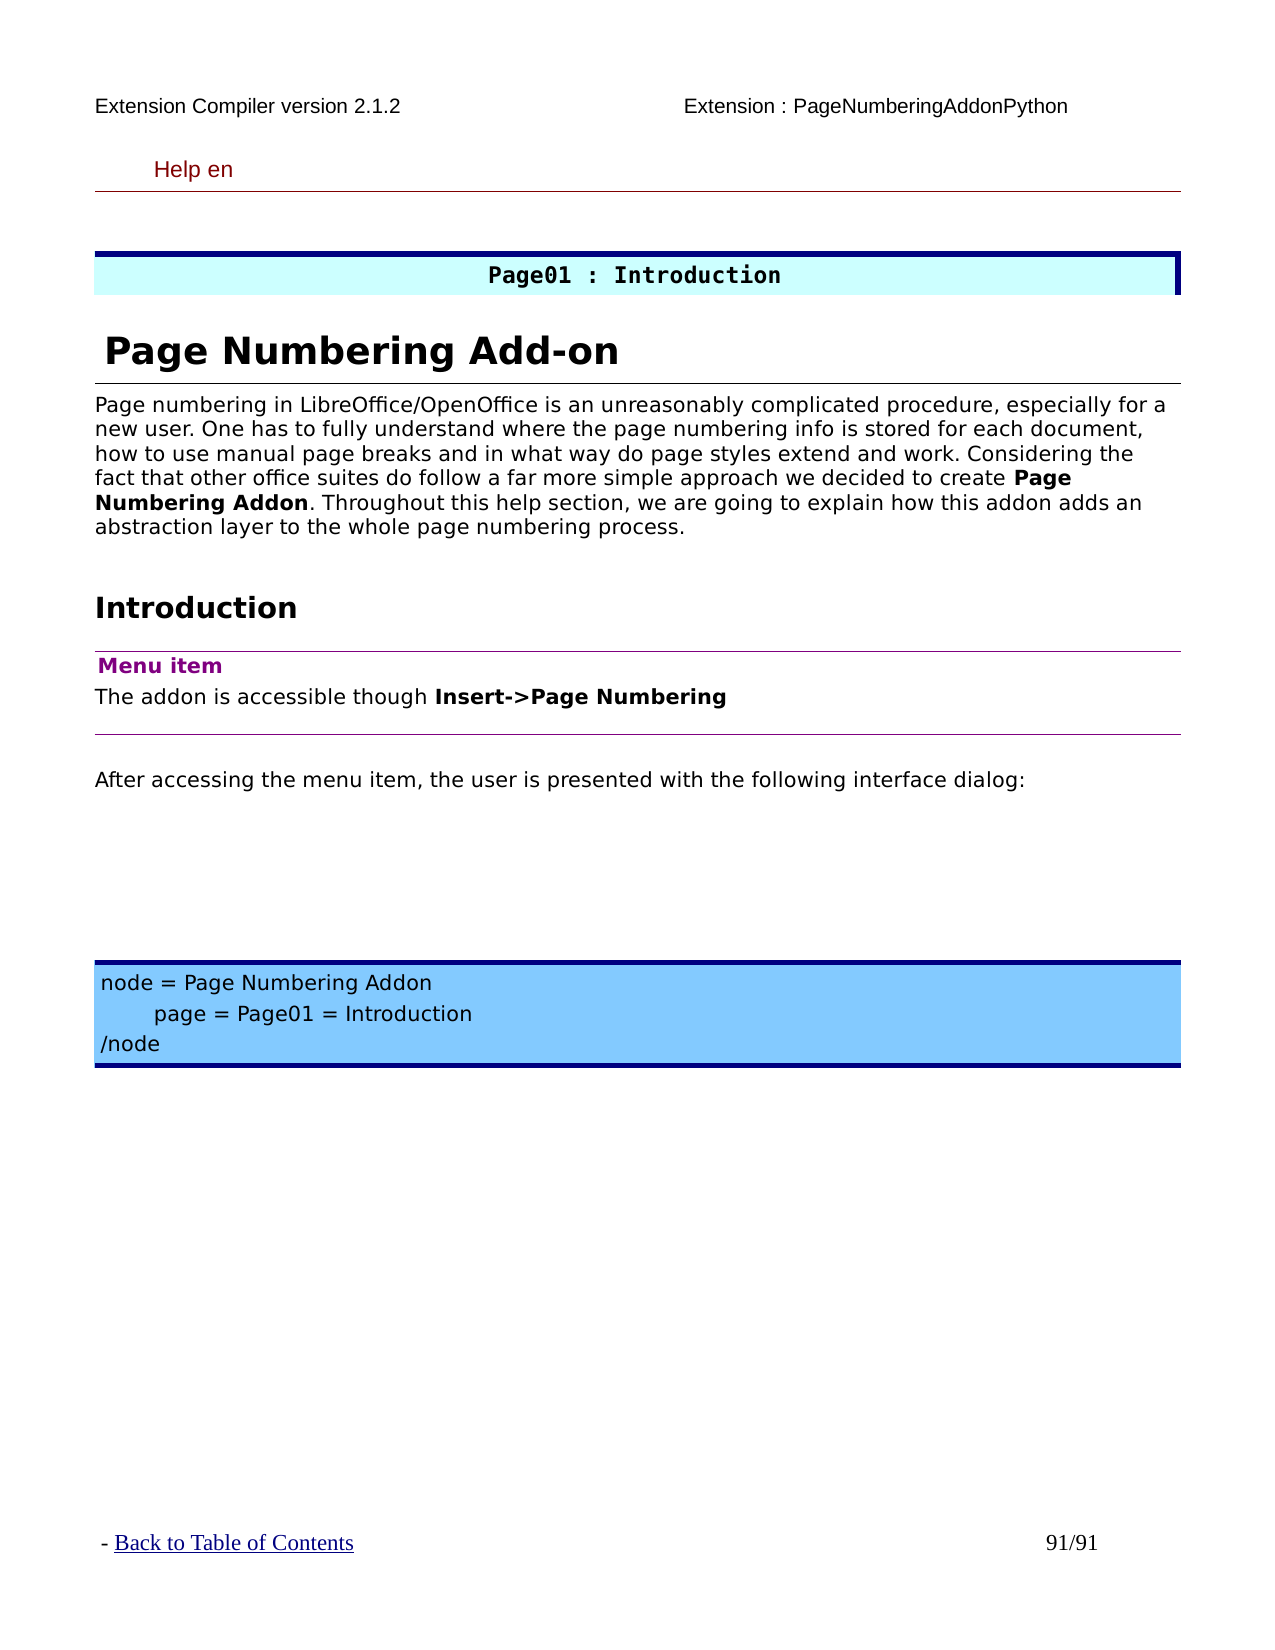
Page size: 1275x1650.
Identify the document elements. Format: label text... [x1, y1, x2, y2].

text Menu item [94, 652, 1181, 682]
text Page01 : Introduction [94, 252, 1175, 295]
text /node [94, 1021, 1181, 1068]
text Introduction [94, 592, 1181, 626]
text Page Numbering Add-on [94, 320, 1181, 383]
text node = Page Numbering Addon [94, 961, 1181, 991]
text Page numbering in LibreOffice/OpenOffice is an unreasonably complicated procedure, especially for a new user. One has to fully understand where the page numbering info is stored for each document, how to use manual page breaks and in what way do page styles extend and work. Considering the fact that other office suites do follow a far more simple approach we decided to create Page Numbering Addon. Throughout this help section, we are going to explain how this addon adds an abstraction layer to the whole page numbering process. [94, 393, 1181, 539]
text Help en [94, 147, 1181, 192]
text After accessing the menu item, the user is presented with the following interface dialog: [94, 768, 1181, 817]
text page = Page01 = Introduction [94, 991, 1181, 1021]
text The addon is accessible though Insert->Page Numbering [94, 685, 1181, 709]
